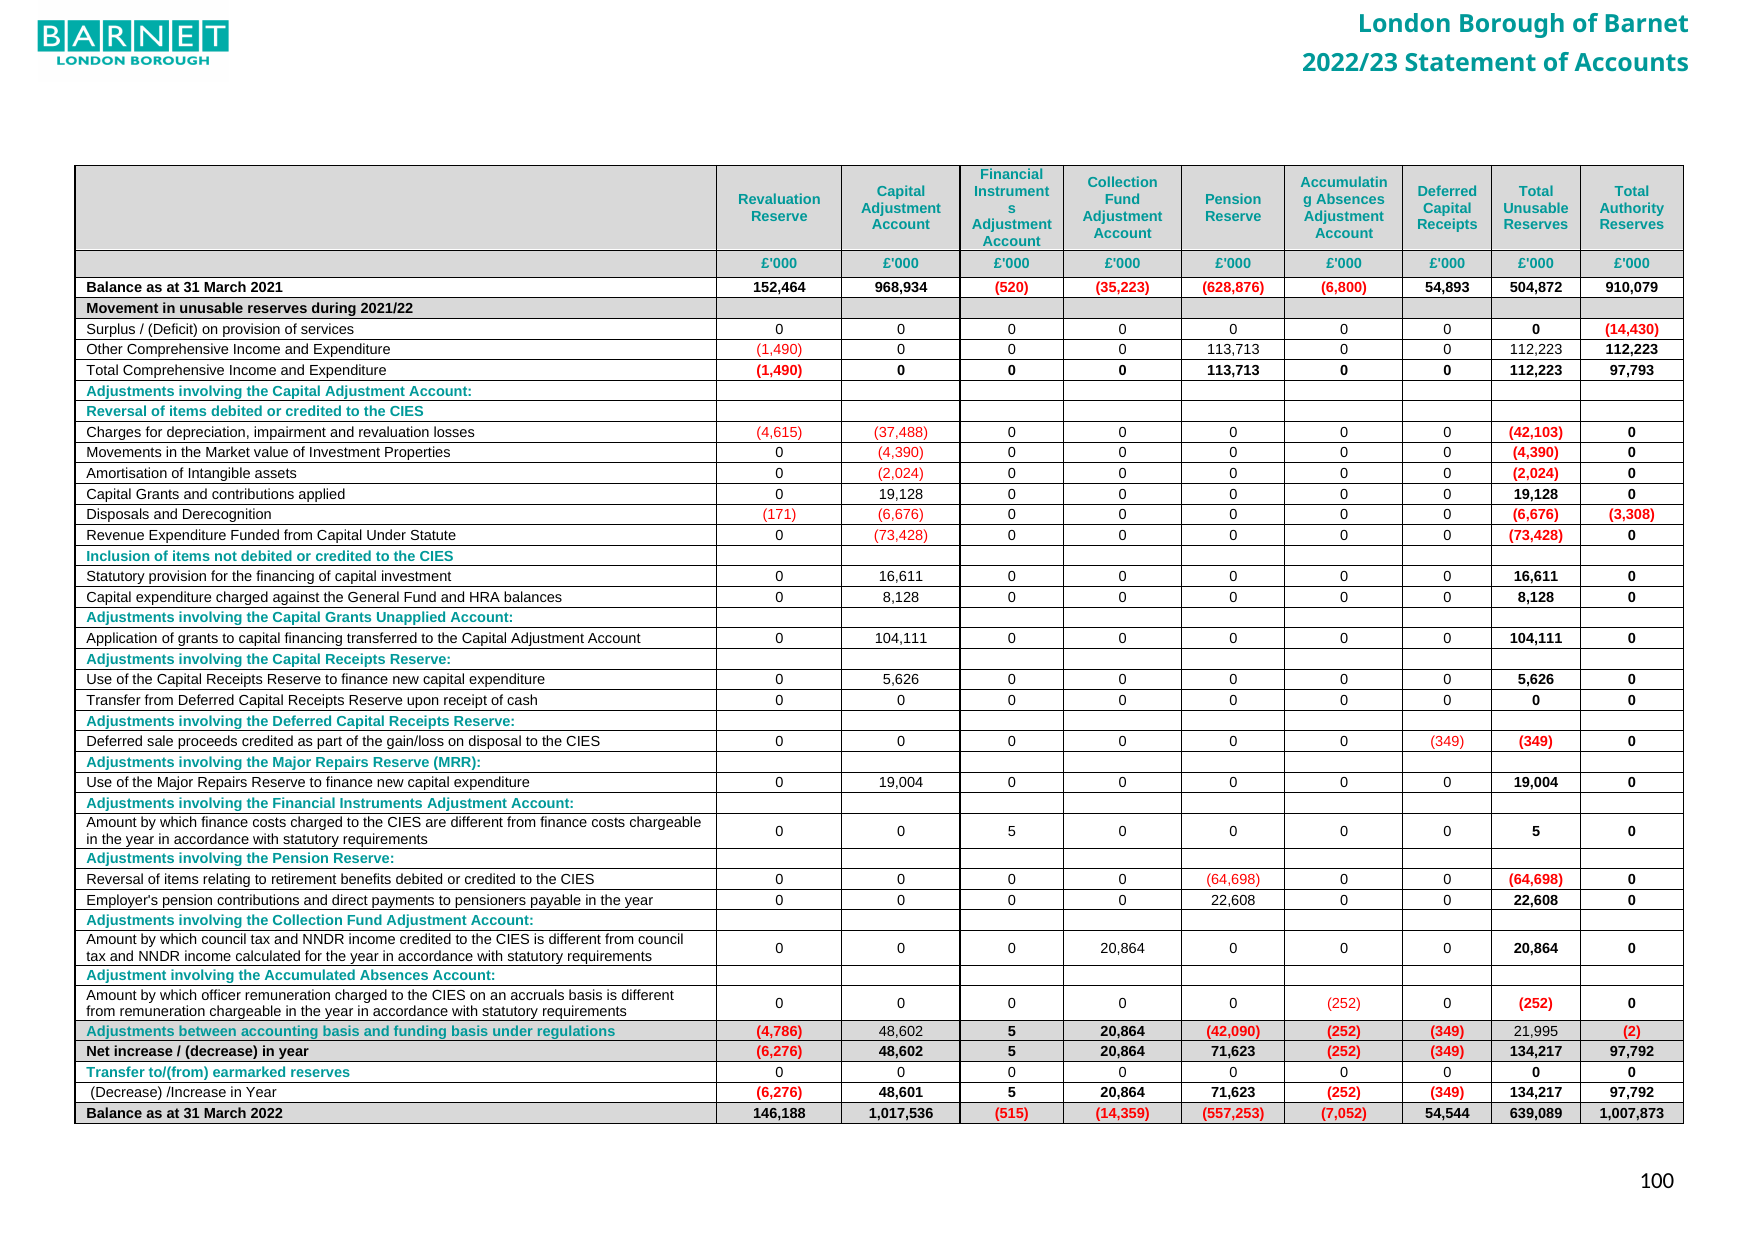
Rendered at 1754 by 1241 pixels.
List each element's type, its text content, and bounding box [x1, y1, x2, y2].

table_cell 0 [1064, 422, 1181, 442]
table_cell 0 [1403, 670, 1491, 689]
table_cell 0 [1182, 1062, 1284, 1082]
table_cell (7,052) [1285, 1103, 1402, 1123]
table_cell 0 [1403, 484, 1491, 503]
table_cell Adjustments involving the Pension Reserve: [76, 849, 716, 868]
table_cell 146,188 [717, 1103, 841, 1123]
table_cell 0 [717, 670, 841, 689]
table_cell Adjustments involving the Deferred Capital Receipts Reserve: [76, 711, 716, 730]
table_cell [842, 711, 959, 730]
table_cell 0 [1403, 890, 1491, 909]
table_cell 0 [961, 340, 1063, 359]
table_cell [1403, 752, 1491, 772]
table_cell 0 [1285, 670, 1402, 689]
table_cell (37,488) [842, 422, 959, 442]
table_cell [1285, 752, 1402, 772]
table_cell 0 [1182, 931, 1284, 964]
table_cell 0 [1492, 319, 1580, 338]
table_cell (252) [1492, 986, 1580, 1020]
table_cell (4,390) [842, 443, 959, 462]
table_cell (252) [1285, 1041, 1402, 1061]
table_cell (1,490) [717, 360, 841, 380]
table_cell 0 [1064, 814, 1181, 847]
table_cell 0 [1285, 814, 1402, 847]
table_cell 20,864 [1064, 1083, 1181, 1102]
table_cell 0 [1403, 443, 1491, 462]
table_cell Use of the Major Repairs Reserve to finance new capital expenditure [76, 773, 716, 792]
table_cell 0 [1403, 931, 1491, 964]
table_cell 0 [1182, 587, 1284, 607]
table_cell [1403, 793, 1491, 813]
table_cell [1064, 298, 1181, 318]
table_cell [1492, 649, 1580, 668]
table_cell Use of the Capital Receipts Reserve to finance new capital expenditure [76, 670, 716, 689]
table_cell [1285, 966, 1402, 985]
table_cell [1182, 793, 1284, 813]
table_header Collection Fund Adjustment Account [1064, 166, 1181, 249]
table_cell Application of grants to capital financing transferred to the Capital Adjustment Account [76, 628, 716, 648]
table_cell [1403, 910, 1491, 930]
table_cell 0 [961, 566, 1063, 586]
table_cell Movements in the Market value of Investment Properties [76, 443, 716, 462]
table_cell 0 [1403, 587, 1491, 607]
table_cell 0 [717, 814, 841, 847]
table_cell (6,276) [717, 1083, 841, 1102]
table_cell 0 [1581, 587, 1683, 607]
table_cell 0 [961, 484, 1063, 503]
table_cell 0 [1285, 484, 1402, 503]
table_cell 0 [961, 463, 1063, 483]
table_cell £'000 [1581, 251, 1683, 277]
table_cell 0 [961, 773, 1063, 792]
table_cell 0 [1492, 1062, 1580, 1082]
table_cell [1581, 546, 1683, 565]
table_cell 19,128 [842, 484, 959, 503]
table_cell [1182, 752, 1284, 772]
table_cell 0 [1064, 484, 1181, 503]
table_cell Adjustment involving the Accumulated Absences Account: [76, 966, 716, 985]
table_cell [1581, 608, 1683, 627]
table_cell 0 [1285, 360, 1402, 380]
table_cell [961, 608, 1063, 627]
table_cell (628,876) [1182, 278, 1284, 297]
table_cell [1285, 849, 1402, 868]
table_cell 0 [1182, 773, 1284, 792]
table_cell [1182, 966, 1284, 985]
table_cell [1403, 608, 1491, 627]
table_cell (42,090) [1182, 1021, 1284, 1040]
table_cell 0 [1581, 443, 1683, 462]
table_cell 20,864 [1492, 931, 1580, 964]
table_cell 21,995 [1492, 1021, 1580, 1040]
table_cell Charges for depreciation, impairment and revaluation losses [76, 422, 716, 442]
table_cell [842, 849, 959, 868]
table_cell 0 [1581, 690, 1683, 710]
table_cell 22,608 [1492, 890, 1580, 909]
table_cell [1285, 546, 1402, 565]
table_cell 71,623 [1182, 1041, 1284, 1061]
table_cell 0 [1182, 731, 1284, 751]
table_cell [1064, 966, 1181, 985]
table_cell [1492, 381, 1580, 400]
table_cell [1285, 608, 1402, 627]
table_cell [842, 298, 959, 318]
table_cell [717, 298, 841, 318]
table_cell [961, 910, 1063, 930]
table_cell 5 [1492, 814, 1580, 847]
table_cell 0 [1581, 422, 1683, 442]
table_cell £'000 [1403, 251, 1491, 277]
table_cell 0 [1182, 525, 1284, 545]
table_cell Reversal of items relating to retirement benefits debited or credited to the CIES [76, 869, 716, 889]
table_cell [1182, 401, 1284, 421]
table_cell [842, 546, 959, 565]
table_cell [1285, 649, 1402, 668]
table_cell 0 [1403, 628, 1491, 648]
table_cell Statutory provision for the financing of capital investment [76, 566, 716, 586]
table_cell 0 [717, 773, 841, 792]
table_cell [961, 752, 1063, 772]
table_cell 0 [717, 890, 841, 909]
table_cell 0 [1064, 566, 1181, 586]
table_cell [1064, 849, 1181, 868]
table_cell 0 [842, 690, 959, 710]
table_cell 0 [1581, 484, 1683, 503]
table_cell [1285, 401, 1402, 421]
table_cell 97,792 [1581, 1041, 1683, 1061]
table_cell [1182, 298, 1284, 318]
table_cell [1285, 381, 1402, 400]
table_cell 0 [961, 869, 1063, 889]
table_cell 0 [1285, 340, 1402, 359]
table_cell 0 [1064, 360, 1181, 380]
table_cell (6,276) [717, 1041, 841, 1061]
table_cell 0 [1581, 463, 1683, 483]
table_cell [842, 793, 959, 813]
table_cell [717, 401, 841, 421]
table_cell 0 [1581, 986, 1683, 1020]
table_cell (14,359) [1064, 1103, 1181, 1123]
table_cell [717, 381, 841, 400]
table_cell [717, 910, 841, 930]
table_cell 0 [1581, 890, 1683, 909]
table_cell 0 [1581, 525, 1683, 545]
table_cell Total Comprehensive Income and Expenditure [76, 360, 716, 380]
table_cell Capital expenditure charged against the General Fund and HRA balances [76, 587, 716, 607]
table_cell 639,089 [1492, 1103, 1580, 1123]
table_cell 910,079 [1581, 278, 1683, 297]
table_cell 0 [1182, 505, 1284, 524]
table_cell [717, 752, 841, 772]
table_cell [717, 608, 841, 627]
table_cell (252) [1285, 1021, 1402, 1040]
table_cell 5,626 [842, 670, 959, 689]
table_cell 20,864 [1064, 1021, 1181, 1040]
table_cell 0 [842, 986, 959, 1020]
table_cell Adjustments between accounting basis and funding basis under regulations [76, 1021, 716, 1040]
table_cell [961, 966, 1063, 985]
table_cell 71,623 [1182, 1083, 1284, 1102]
table_cell [842, 910, 959, 930]
table_cell [1403, 649, 1491, 668]
table_cell (349) [1403, 1041, 1491, 1061]
table_cell [1064, 752, 1181, 772]
table_cell 0 [1064, 443, 1181, 462]
table_cell 0 [1581, 731, 1683, 751]
table_cell [1403, 546, 1491, 565]
table_cell 0 [1064, 505, 1181, 524]
table_cell [961, 546, 1063, 565]
table_cell Adjustments involving the Financial Instruments Adjustment Account: [76, 793, 716, 813]
table_cell £'000 [842, 251, 959, 277]
table_cell [961, 711, 1063, 730]
table_cell [76, 251, 716, 277]
table_cell 8,128 [842, 587, 959, 607]
table_cell [1064, 401, 1181, 421]
table_cell 0 [717, 1062, 841, 1082]
table_cell 0 [961, 505, 1063, 524]
table_cell [1581, 849, 1683, 868]
table_cell 968,934 [842, 278, 959, 297]
table_cell [1581, 649, 1683, 668]
table_cell 0 [717, 628, 841, 648]
table_cell 0 [1403, 340, 1491, 359]
table_cell [1581, 381, 1683, 400]
table_cell (557,253) [1182, 1103, 1284, 1123]
table_cell [1492, 910, 1580, 930]
table_cell Amortisation of Intangible assets [76, 463, 716, 483]
table_cell 0 [961, 986, 1063, 1020]
table_cell Adjustments involving the Major Repairs Reserve (MRR): [76, 752, 716, 772]
table_cell Reversal of items debited or credited to the CIES [76, 401, 716, 421]
table_cell [1492, 752, 1580, 772]
table_cell Employer's pension contributions and direct payments to pensioners payable in the year [76, 890, 716, 909]
table_cell 0 [1182, 443, 1284, 462]
table_cell [1492, 966, 1580, 985]
table_cell (3,308) [1581, 505, 1683, 524]
table_cell Revenue Expenditure Funded from Capital Under Statute [76, 525, 716, 545]
table_cell 1,007,873 [1581, 1103, 1683, 1123]
table_cell 0 [717, 931, 841, 964]
table_cell 0 [1403, 525, 1491, 545]
table_cell 112,223 [1581, 340, 1683, 359]
table_cell [717, 849, 841, 868]
table_cell [961, 298, 1063, 318]
table_cell 0 [1581, 628, 1683, 648]
table_cell 0 [1403, 463, 1491, 483]
table_cell 134,217 [1492, 1041, 1580, 1061]
table_cell (6,676) [842, 505, 959, 524]
table_cell [842, 608, 959, 627]
table_cell 0 [1581, 869, 1683, 889]
table_cell 0 [1064, 340, 1181, 359]
table_cell (515) [961, 1103, 1063, 1123]
table_cell 0 [842, 869, 959, 889]
table_cell 0 [1285, 1062, 1402, 1082]
table_cell 0 [1064, 690, 1181, 710]
table_cell 5 [961, 1083, 1063, 1102]
table_cell 0 [1064, 670, 1181, 689]
table_cell 0 [1064, 525, 1181, 545]
table_cell 0 [717, 587, 841, 607]
table_cell 0 [842, 1062, 959, 1082]
table_cell [1182, 649, 1284, 668]
table_cell 0 [717, 484, 841, 503]
table_cell 0 [1285, 566, 1402, 586]
table_cell Adjustments involving the Capital Receipts Reserve: [76, 649, 716, 668]
table_cell [1492, 401, 1580, 421]
table_cell 0 [717, 731, 841, 751]
table_cell 0 [1064, 319, 1181, 338]
table_cell Inclusion of items not debited or credited to the CIES [76, 546, 716, 565]
table_cell 0 [1492, 690, 1580, 710]
table_cell £'000 [1285, 251, 1402, 277]
table_cell 112,223 [1492, 360, 1580, 380]
table_cell 54,893 [1403, 278, 1491, 297]
table_cell 0 [1285, 587, 1402, 607]
table_cell [842, 649, 959, 668]
table_cell 19,128 [1492, 484, 1580, 503]
table_cell [717, 649, 841, 668]
table_cell [1581, 711, 1683, 730]
table_cell 0 [717, 986, 841, 1020]
table_cell Amount by which council tax and NNDR income credited to the CIES is different from council tax and NNDR income calculated for the year in accordance with statutory requirements [76, 931, 716, 964]
table_cell 97,793 [1581, 360, 1683, 380]
table_cell (520) [961, 278, 1063, 297]
table_cell [1182, 608, 1284, 627]
table_cell 0 [1285, 628, 1402, 648]
table_cell [1182, 910, 1284, 930]
table_cell (2,024) [1492, 463, 1580, 483]
table_cell 0 [961, 890, 1063, 909]
table_cell [1403, 298, 1491, 318]
table_cell [1182, 711, 1284, 730]
table_cell 0 [1182, 690, 1284, 710]
table_cell 0 [1403, 1062, 1491, 1082]
table_cell (4,786) [717, 1021, 841, 1040]
table_cell 0 [1182, 986, 1284, 1020]
table_cell 0 [1403, 869, 1491, 889]
table_cell (171) [717, 505, 841, 524]
table_cell £'000 [961, 251, 1063, 277]
table_cell [1403, 849, 1491, 868]
table_cell [1403, 381, 1491, 400]
table_cell 5,626 [1492, 670, 1580, 689]
table_cell 54,544 [1403, 1103, 1491, 1123]
table_cell [842, 381, 959, 400]
table_cell 0 [1285, 463, 1402, 483]
table_cell [842, 752, 959, 772]
table_cell Deferred sale proceeds credited as part of the gain/loss on disposal to the CIES [76, 731, 716, 751]
table_cell (64,698) [1182, 869, 1284, 889]
table_cell 0 [961, 931, 1063, 964]
table_cell 0 [1403, 773, 1491, 792]
table_cell [1492, 711, 1580, 730]
table_cell [961, 401, 1063, 421]
table_cell [1581, 966, 1683, 985]
table_cell 0 [1403, 360, 1491, 380]
table_cell (64,698) [1492, 869, 1580, 889]
table_header Financial Instruments Adjustment Account [961, 166, 1063, 249]
table_cell 0 [717, 319, 841, 338]
table_cell [1492, 546, 1580, 565]
table_cell [1182, 849, 1284, 868]
table_cell 0 [842, 319, 959, 338]
table_cell [1581, 910, 1683, 930]
table_cell 0 [1581, 931, 1683, 964]
table_cell 0 [842, 731, 959, 751]
table_cell 0 [1064, 869, 1181, 889]
table_cell 0 [1581, 566, 1683, 586]
table_header Capital Adjustment Account [842, 166, 959, 249]
table_cell [1064, 793, 1181, 813]
table_cell [1064, 649, 1181, 668]
table_cell 5 [961, 814, 1063, 847]
table_cell 112,223 [1492, 340, 1580, 359]
table_cell Capital Grants and contributions applied [76, 484, 716, 503]
table_cell (73,428) [842, 525, 959, 545]
table_cell [842, 966, 959, 985]
table_cell (349) [1403, 1083, 1491, 1102]
table_cell 0 [1403, 566, 1491, 586]
table_cell 19,004 [842, 773, 959, 792]
table_cell 0 [1182, 628, 1284, 648]
table_cell Amount by which finance costs charged to the CIES are different from finance costs chargeable in the year in accordance with statutory requirements [76, 814, 716, 847]
table_cell 0 [1182, 484, 1284, 503]
table_cell 48,601 [842, 1083, 959, 1102]
table_cell 0 [1581, 773, 1683, 792]
table_cell [1064, 381, 1181, 400]
table_cell 0 [961, 587, 1063, 607]
table_cell [1285, 298, 1402, 318]
table_cell 0 [1285, 422, 1402, 442]
table_cell 0 [961, 422, 1063, 442]
table_cell (14,430) [1581, 319, 1683, 338]
table_cell 0 [1064, 463, 1181, 483]
table_cell £'000 [1064, 251, 1181, 277]
table_cell [1403, 401, 1491, 421]
table_cell 0 [1285, 869, 1402, 889]
table_cell [1064, 608, 1181, 627]
table_cell 48,602 [842, 1021, 959, 1040]
table_cell [961, 381, 1063, 400]
table_cell 0 [842, 340, 959, 359]
table_cell 0 [961, 731, 1063, 751]
table_cell Adjustments involving the Collection Fund Adjustment Account: [76, 910, 716, 930]
table_cell 0 [1182, 422, 1284, 442]
table_cell 16,611 [1492, 566, 1580, 586]
table_cell 0 [1064, 1062, 1181, 1082]
table_cell 0 [717, 869, 841, 889]
table_cell [1403, 711, 1491, 730]
table_cell Transfer to/(from) earmarked reserves [76, 1062, 716, 1082]
table_cell 5 [961, 1021, 1063, 1040]
table_cell [1403, 966, 1491, 985]
table_cell 0 [717, 463, 841, 483]
table_cell 0 [1285, 931, 1402, 964]
table_cell (4,390) [1492, 443, 1580, 462]
table_cell Transfer from Deferred Capital Receipts Reserve upon receipt of cash [76, 690, 716, 710]
table_cell 0 [1182, 319, 1284, 338]
table_cell Movement in unusable reserves during 2021/22 [76, 298, 716, 318]
table_cell Adjustments involving the Capital Adjustment Account: [76, 381, 716, 400]
table_cell Surplus / (Deficit) on provision of services [76, 319, 716, 338]
table_cell (6,676) [1492, 505, 1580, 524]
table_header Total Authority Reserves [1581, 166, 1683, 249]
table_cell [1182, 546, 1284, 565]
table_cell (349) [1403, 1021, 1491, 1040]
table_cell [1581, 298, 1683, 318]
table_cell 0 [1285, 319, 1402, 338]
table_cell £'000 [1492, 251, 1580, 277]
table_cell 0 [842, 931, 959, 964]
table_cell (252) [1285, 1083, 1402, 1102]
table_cell (2,024) [842, 463, 959, 483]
table_cell [1064, 910, 1181, 930]
table_cell [961, 649, 1063, 668]
table_cell 97,792 [1581, 1083, 1683, 1102]
table_cell 0 [1285, 690, 1402, 710]
table_cell (1,490) [717, 340, 841, 359]
table_cell 0 [1064, 890, 1181, 909]
table_cell 8,128 [1492, 587, 1580, 607]
table_cell (35,223) [1064, 278, 1181, 297]
table_cell 0 [717, 525, 841, 545]
table_cell 0 [961, 1062, 1063, 1082]
table_cell 0 [961, 525, 1063, 545]
table_cell 0 [1064, 628, 1181, 648]
table_cell [1064, 546, 1181, 565]
table_cell 5 [961, 1041, 1063, 1061]
table_cell Other Comprehensive Income and Expenditure [76, 340, 716, 359]
table_cell 48,602 [842, 1041, 959, 1061]
table_cell [1581, 401, 1683, 421]
table_cell Adjustments involving the Capital Grants Unapplied Account: [76, 608, 716, 627]
table_cell (252) [1285, 986, 1402, 1020]
table_cell (6,800) [1285, 278, 1402, 297]
table_cell 0 [1064, 773, 1181, 792]
table_cell 0 [1182, 814, 1284, 847]
table_cell 0 [1403, 319, 1491, 338]
table_cell 0 [1403, 505, 1491, 524]
table_cell 0 [717, 566, 841, 586]
table_cell [1581, 793, 1683, 813]
table_cell [1492, 849, 1580, 868]
table_cell (4,615) [717, 422, 841, 442]
table_cell 19,004 [1492, 773, 1580, 792]
table_cell 0 [961, 670, 1063, 689]
table_cell [842, 401, 959, 421]
table_header Revaluation Reserve [717, 166, 841, 249]
table_cell 104,111 [842, 628, 959, 648]
table_cell [717, 711, 841, 730]
table_cell (349) [1403, 731, 1491, 751]
table_cell 0 [961, 628, 1063, 648]
table_cell 0 [961, 690, 1063, 710]
table_cell [717, 966, 841, 985]
table_cell 0 [1285, 505, 1402, 524]
table_cell 0 [1403, 422, 1491, 442]
table_cell 0 [1182, 566, 1284, 586]
table_cell Disposals and Derecognition [76, 505, 716, 524]
table_cell (73,428) [1492, 525, 1580, 545]
table_cell Balance as at 31 March 2022 [76, 1103, 716, 1123]
table_cell (2) [1581, 1021, 1683, 1040]
table_cell 0 [717, 443, 841, 462]
table_cell 0 [1403, 986, 1491, 1020]
table_cell 0 [1285, 890, 1402, 909]
table_cell [1285, 711, 1402, 730]
table_cell [1492, 608, 1580, 627]
table_cell 0 [717, 690, 841, 710]
table_cell [1285, 910, 1402, 930]
table_cell 0 [1064, 587, 1181, 607]
table_cell 113,713 [1182, 360, 1284, 380]
table_cell 20,864 [1064, 1041, 1181, 1061]
table_cell 0 [1285, 731, 1402, 751]
table_cell 0 [1064, 986, 1181, 1020]
table_cell 0 [842, 360, 959, 380]
table_cell 104,111 [1492, 628, 1580, 648]
table_cell 0 [961, 360, 1063, 380]
table_cell 0 [1182, 463, 1284, 483]
table_cell 0 [1581, 814, 1683, 847]
table_cell [1492, 793, 1580, 813]
table_cell [961, 793, 1063, 813]
table_cell [1064, 711, 1181, 730]
table_header Total Unusable Reserves [1492, 166, 1580, 249]
table_cell 20,864 [1064, 931, 1181, 964]
table_cell Amount by which officer remuneration charged to the CIES on an accruals basis is different from remuneration chargeable in the year in accordance with statutory requirements [76, 986, 716, 1020]
table_cell 22,608 [1182, 890, 1284, 909]
table_cell 0 [1403, 690, 1491, 710]
table_cell 0 [1285, 525, 1402, 545]
table_cell 152,464 [717, 278, 841, 297]
table_cell 504,872 [1492, 278, 1580, 297]
table_cell 1,017,536 [842, 1103, 959, 1123]
table_cell (Decrease) /Increase in Year [76, 1083, 716, 1102]
table_cell 0 [961, 443, 1063, 462]
table_header Pension Reserve [1182, 166, 1284, 249]
table_cell 0 [1581, 1062, 1683, 1082]
table_cell [1492, 298, 1580, 318]
table_cell 0 [1403, 814, 1491, 847]
table_cell [1285, 793, 1402, 813]
table_cell 0 [842, 814, 959, 847]
table_cell 0 [1285, 443, 1402, 462]
table_header Accumulating Absences Adjustment Account [1285, 166, 1402, 249]
table_cell 0 [1182, 670, 1284, 689]
table_cell 0 [1064, 731, 1181, 751]
table_cell [1182, 381, 1284, 400]
table_cell £'000 [1182, 251, 1284, 277]
table_cell Balance as at 31 March 2021 [76, 278, 716, 297]
table_cell (349) [1492, 731, 1580, 751]
table_cell [717, 793, 841, 813]
table_cell [961, 849, 1063, 868]
table_cell 0 [1581, 670, 1683, 689]
table_cell (42,103) [1492, 422, 1580, 442]
table_header [76, 166, 716, 249]
table_cell [1581, 752, 1683, 772]
table_cell [717, 546, 841, 565]
table_cell 134,217 [1492, 1083, 1580, 1102]
table_cell Net increase / (decrease) in year [76, 1041, 716, 1061]
table_cell 0 [842, 890, 959, 909]
table_cell 0 [961, 319, 1063, 338]
table_header Deferred Capital Receipts [1403, 166, 1491, 249]
table_cell 0 [1285, 773, 1402, 792]
table_cell 113,713 [1182, 340, 1284, 359]
table_cell 16,611 [842, 566, 959, 586]
table_cell £'000 [717, 251, 841, 277]
